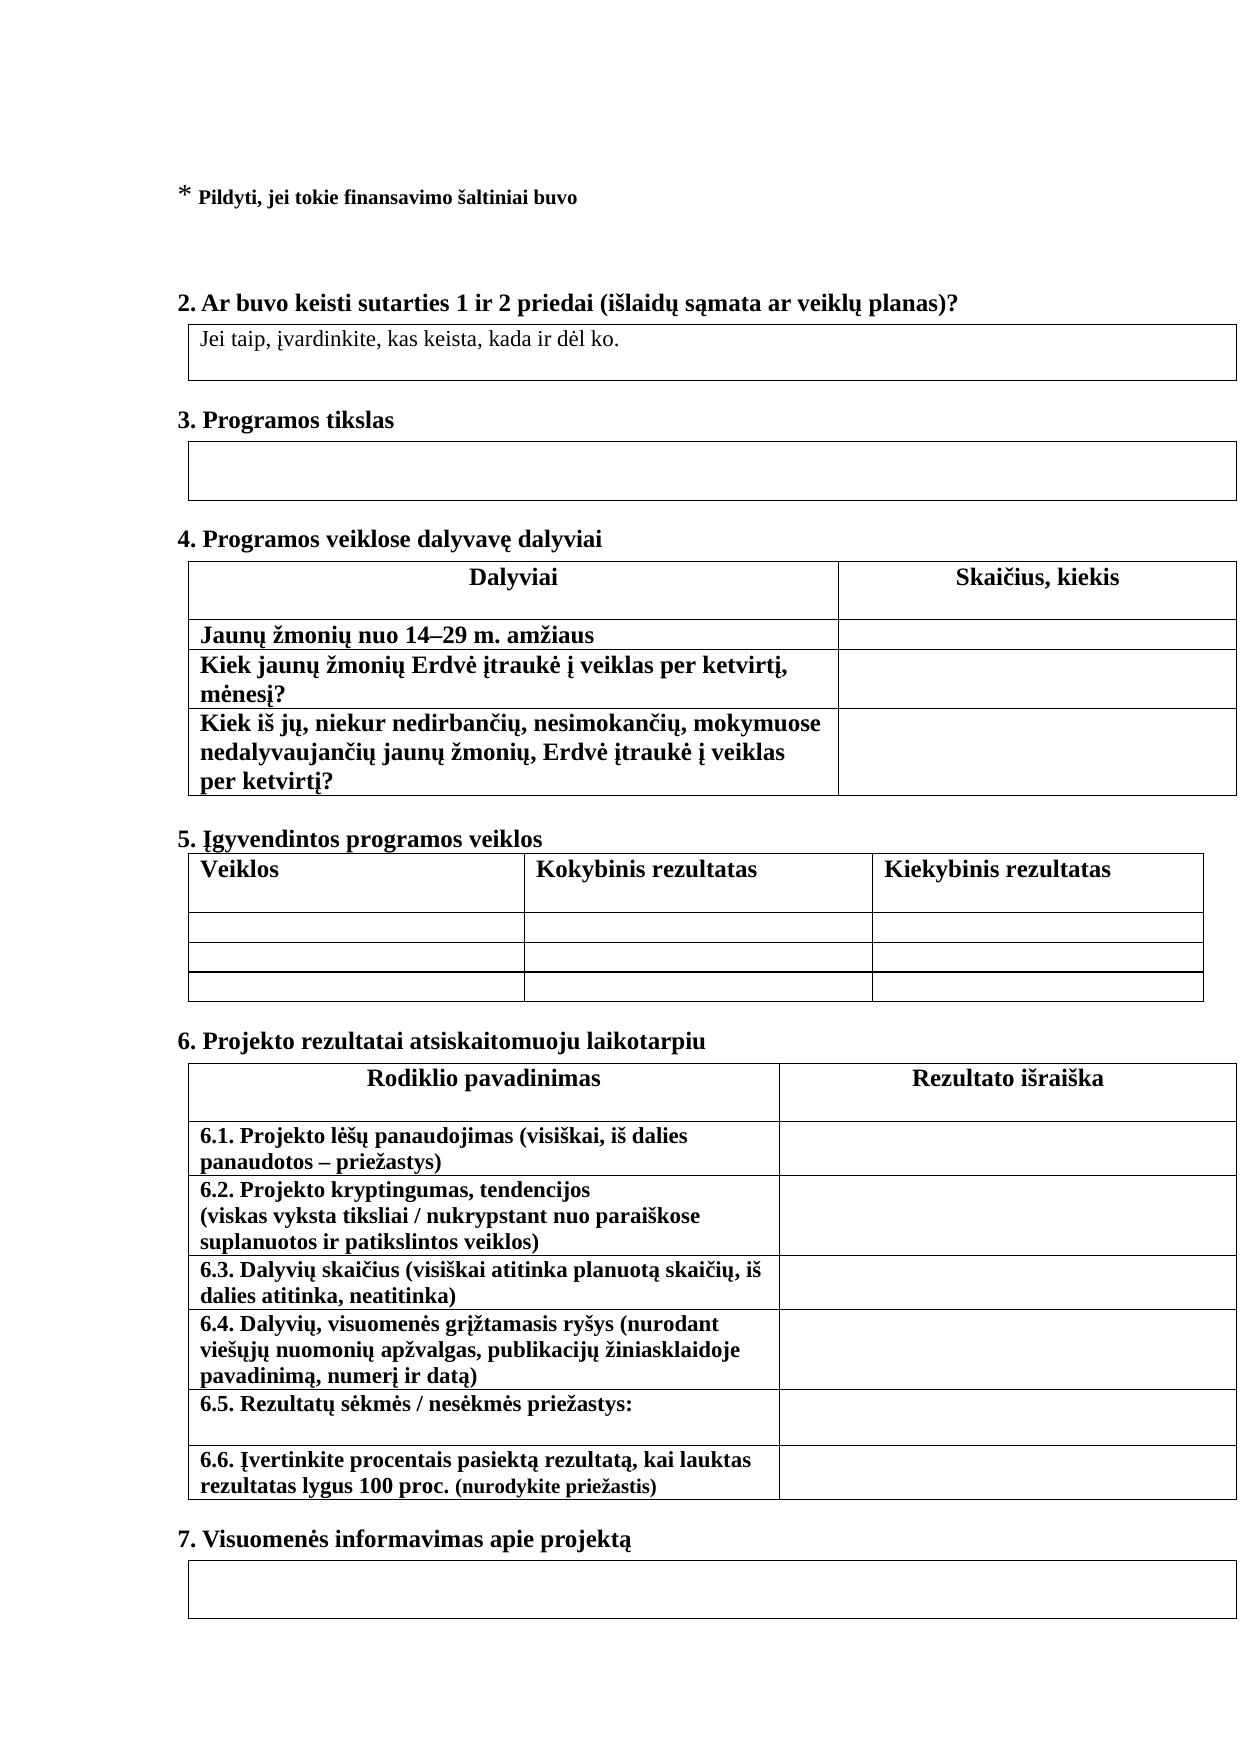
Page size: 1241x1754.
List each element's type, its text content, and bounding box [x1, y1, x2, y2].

table_cell [780, 1446, 1236, 1498]
text 2. Ar buvo keisti sutarties 1 ir 2 priedai (išlaidų sąmata ar veiklų planas)? [177, 288, 1181, 316]
table_cell [189, 913, 524, 942]
table_cell [189, 973, 524, 1001]
table_header Rezultato išraiška [780, 1064, 1236, 1121]
table_cell 6.4. Dalyvių, visuomenės grįžtamasis ryšys (nurodant viešųjų nuomonių apžvalgas, publikacijų žiniasklaidoje pavadinimą, numerį ir datą) [189, 1310, 779, 1389]
table_cell [189, 943, 524, 971]
text 3. Programos tikslas [177, 405, 1181, 434]
table_header Kiekybinis rezultatas [873, 854, 1203, 912]
table_cell [525, 943, 872, 971]
table_cell [780, 1256, 1236, 1308]
text 7. Visuomenės informavimas apie projektą [177, 1524, 1181, 1552]
table_cell [839, 709, 1236, 795]
table_header Skaičius, kiekis [839, 562, 1236, 619]
text * Pildyti, jei tokie finansavimo šaltiniai buvo [177, 177, 1181, 211]
text 4. Programos veiklose dalyvavę dalyviai [177, 524, 1181, 553]
table_cell [873, 973, 1203, 1001]
table_cell Kiek jaunų žmonių Erdvė įtraukė į veiklas per ketvirtį, mėnesį? [189, 650, 838, 707]
table_cell 6.5. Rezultatų sėkmės / nesėkmės priežastys: [189, 1390, 779, 1445]
table_cell [839, 620, 1236, 649]
table_cell 6.1. Projekto lėšų panaudojimas (visiškai, iš dalies panaudotos – priežastys) [189, 1122, 779, 1175]
table_cell [873, 943, 1203, 971]
table_cell [780, 1390, 1236, 1445]
table_header [189, 442, 1236, 499]
table_cell [780, 1310, 1236, 1389]
table_header Dalyviai [189, 562, 838, 619]
table_cell [780, 1176, 1236, 1255]
text 5. Įgyvendintos programos veiklos [177, 824, 1181, 853]
table_cell 6.2. Projekto kryptingumas, tendencijos (viskas vyksta tiksliai / nukrypstant nuo paraiškose suplanuotos ir patikslintos veiklos) [189, 1176, 779, 1255]
table_cell [525, 913, 872, 942]
table_cell Jaunų žmonių nuo 14–29 m. amžiaus [189, 620, 838, 649]
table_header Jei taip, įvardinkite, kas keista, kada ir dėl ko. [189, 325, 1236, 380]
table_cell Kiek iš jų, niekur nedirbančių, nesimokančių, mokymuose nedalyvaujančių jaunų žmonių, Erdvė įtraukė į veiklas per ketvirtį? [189, 709, 838, 795]
table_cell 6.6. Įvertinkite procentais pasiektą rezultatą, kai lauktas rezultatas lygus 100 proc. (nurodykite priežastis) [189, 1446, 779, 1498]
table_cell 6.3. Dalyvių skaičius (visiškai atitinka planuotą skaičių, iš dalies atitinka, neatitinka) [189, 1256, 779, 1308]
table_cell [525, 973, 872, 1001]
table_header [189, 1561, 1236, 1618]
table_header Veiklos [189, 854, 524, 912]
table_header Rodiklio pavadinimas [189, 1064, 779, 1121]
table_cell [839, 650, 1236, 707]
text 6. Projekto rezultatai atsiskaitomuoju laikotarpiu [177, 1026, 1181, 1055]
table_cell [780, 1122, 1236, 1175]
table_cell [873, 913, 1203, 942]
table_header Kokybinis rezultatas [525, 854, 872, 912]
